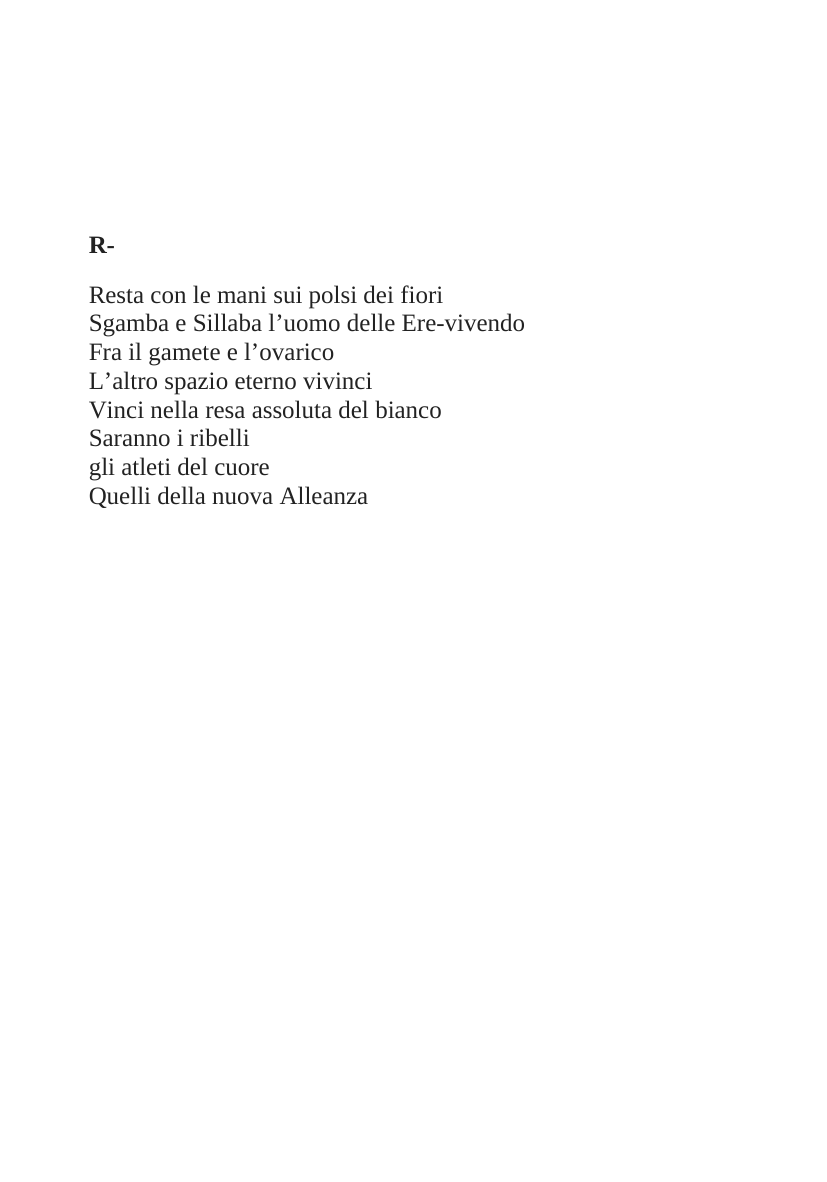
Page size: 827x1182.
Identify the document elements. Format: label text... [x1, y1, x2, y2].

text Resta con le mani sui polsi dei fiori Sgamba e Sillaba l’uomo delle Ere-vivendo Fra il gamete e l’ovarico L’altro spazio eterno vivinci Vinci nella resa assoluta del bianco Saranno i ribelli gli atleti del cuore Quelli della nuova Alleanza [88, 280, 738, 510]
text R- [88, 230, 738, 259]
